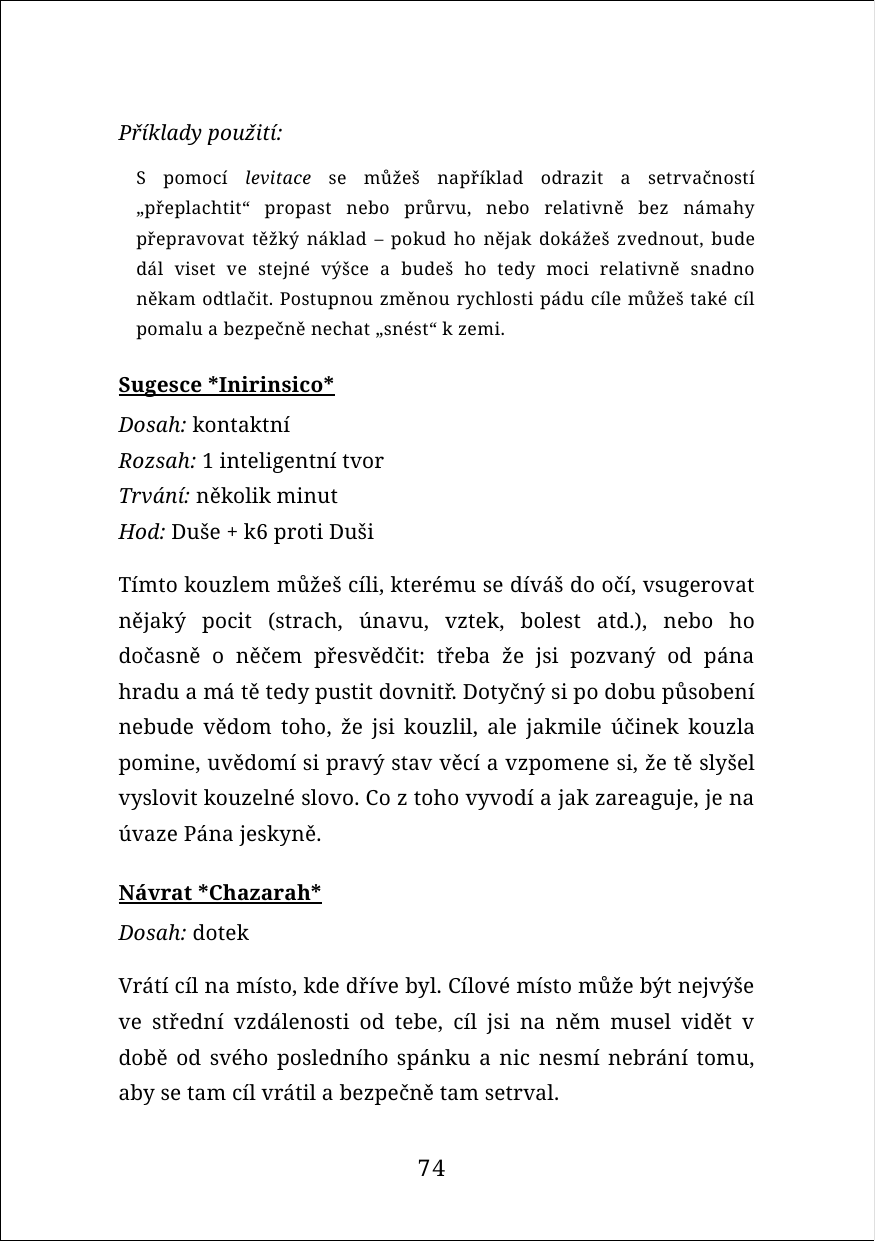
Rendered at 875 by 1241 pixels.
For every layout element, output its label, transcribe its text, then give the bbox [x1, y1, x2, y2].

text Dosah: kontaktní Rozsah: 1 inteligentní tvor Trvání: několik minut Hod: Duše + k6 proti Duši [118, 411, 756, 546]
text Příklady použití: [118, 118, 756, 147]
subtitle Návrat *Chazarah* [118, 878, 756, 907]
text Dosah: dotek [118, 918, 756, 947]
text S pomocí levitace se můžeš například odrazit a setrvačností „přeplachtit“ propast nebo průrvu, nebo relativně bez námahy přepravovat těžký náklad – pokud ho nějak dokážeš zvednout, bude dál viset ve stejné výšce a budeš ho tedy moci relativně snadno někam odtlačit. Postupnou změnou rychlosti pádu cíle můžeš také cíl pomalu a bezpečně nechat „snést“ k zemi. [136, 166, 756, 341]
text Vrátí cíl na místo, kde dříve byl. Cílové místo může být nejvýše ve střední vzdálenosti od tebe, cíl jsi na něm musel vidět v době od svého posledního spánku a nic nesmí nebrání tomu, aby se tam cíl vrátil a bezpečně tam setrval. [118, 972, 756, 1107]
text Tímto kouzlem můžeš cíli, kterému se díváš do očí, vsugerovat nějaký pocit (strach, únavu, vztek, bolest atd.), nebo ho dočasně o něčem přesvědčit: třeba že jsi pozvaný od pána hradu a má tě tedy pustit dovnitř. Dotyčný si po dobu působení nebude vědom toho, že jsi kouzlil, ale jakmile účinek kouzla pomine, uvědomí si pravý stav věcí a vzpomene si, že tě slyšel vyslovit kouzelné slovo. Co z toho vyvodí a jak zareaguje, je na úvaze Pána jeskyně. [118, 570, 756, 847]
subtitle Sugesce *Inirinsico* [118, 370, 756, 399]
